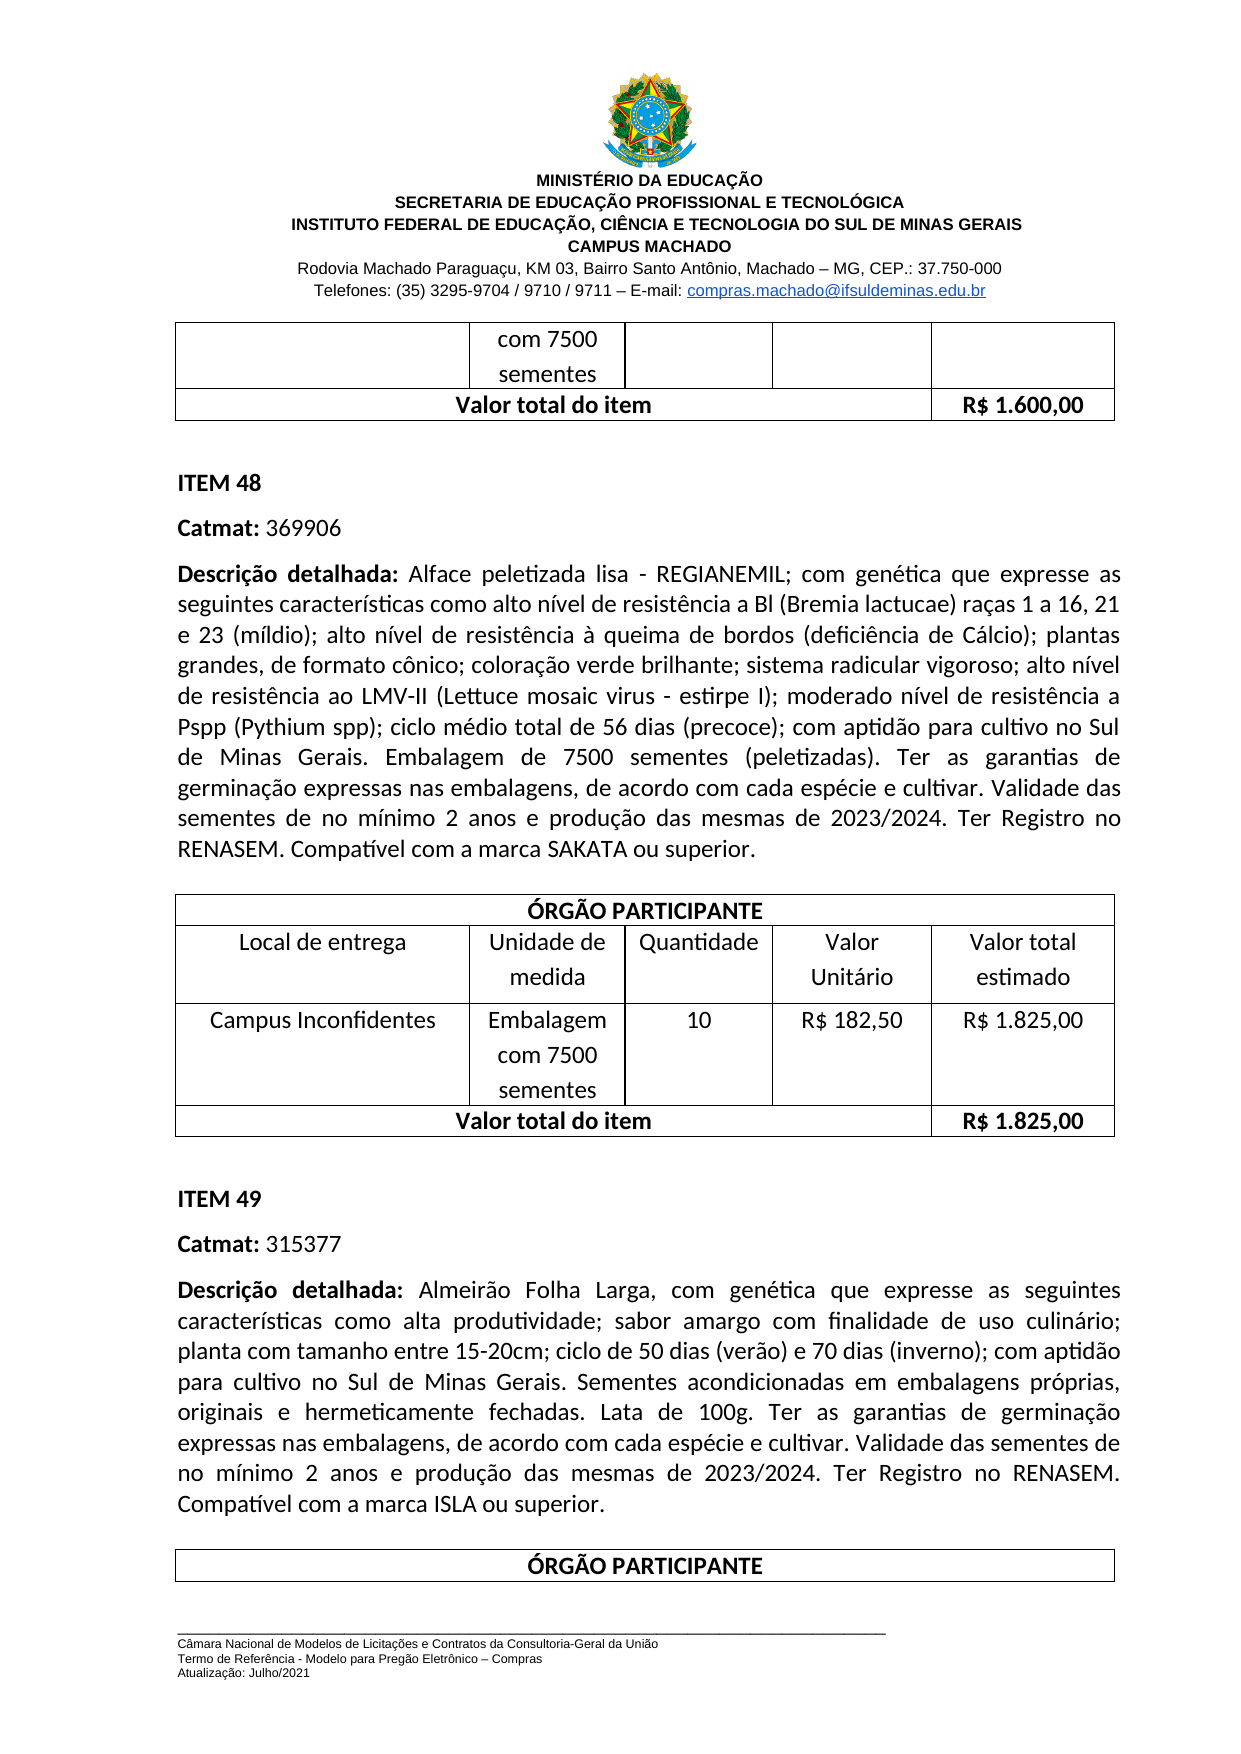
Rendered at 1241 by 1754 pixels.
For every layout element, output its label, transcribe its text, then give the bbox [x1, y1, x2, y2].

table_cell Valor total estimado [932, 926, 1114, 1003]
text Descrição detalhada: Alface peletizada lisa - REGIANEMIL; com genética que expresse as seguintes características como alto nível de resistência a Bl (Bremia lactucae) raças 1 a 16, 21 e 23 (míldio); alto nível de resistência à queima de bordos (deficiência de Cálcio); plantas grandes, de formato cônico; coloração verde brilhante; sistema radicular vigoroso; alto nível de resistência ao LMV-II (Lettuce mosaic virus - estirpe I); moderado nível de resistência a Pspp (Pythium spp); ciclo médio total de 56 dias (precoce); com aptidão para cultivo no Sul de Minas Gerais. Embalagem de 7500 sementes (peletizadas). Ter as garantias de germinação expressas nas embalagens, de acordo com cada espécie e cultivar. Validade das sementes de no mínimo 2 anos e produção das mesmas de 2023/2024. Ter Registro no RENASEM. Compatível com a marca SAKATA ou superior. [177, 558, 1122, 863]
text Catmat: 369906 [177, 512, 1122, 543]
picture [643, 163, 658, 168]
table_cell 10 [626, 1004, 772, 1104]
table_cell Campus Inconfidentes [176, 1004, 469, 1104]
text ITEM 48 [177, 467, 1122, 497]
table_cell R$ 1.825,00 [932, 1106, 1114, 1136]
table_cell R$ 182,50 [773, 1004, 931, 1104]
table_cell Embalagem com 7500 sementes [470, 1004, 624, 1104]
table_cell [626, 323, 772, 388]
table_cell [176, 323, 469, 388]
table_cell Local de entrega [176, 926, 469, 1003]
table_cell Valor total do item [176, 389, 931, 420]
text Descrição detalhada: Almeirão Folha Larga, com genética que expresse as seguintes características como alta produtividade; sabor amargo com finalidade de uso culinário; planta com tamanho entre 15-20cm; ciclo de 50 dias (verão) e 70 dias (inverno); com aptidão para cultivo no Sul de Minas Gerais. Sementes acondicionadas em embalagens próprias, originais e hermeticamente fechadas. Lata de 100g. Ter as garantias de germinação expressas nas embalagens, de acordo com cada espécie e cultivar. Validade das sementes de no mínimo 2 anos e produção das mesmas de 2023/2024. Ter Registro no RENASEM. Compatível com a marca ISLA ou superior. [177, 1274, 1122, 1518]
table_cell Quantidade [626, 926, 772, 1003]
table_cell [932, 323, 1114, 388]
table_cell Unidade de medida [470, 926, 624, 1003]
table_cell Valor total do item [176, 1106, 931, 1136]
table_cell Valor Unitário [773, 926, 931, 1003]
table_cell R$ 1.825,00 [932, 1004, 1114, 1104]
table_header ÓRGÃO PARTICIPANTE [176, 895, 1114, 925]
table_cell R$ 1.600,00 [932, 389, 1114, 420]
table_header ÓRGÃO PARTICIPANTE [176, 1550, 1114, 1581]
picture [603, 73, 697, 168]
table_cell [773, 323, 931, 388]
text ITEM 49 [177, 1183, 1122, 1213]
table_cell com 7500 sementes [470, 323, 624, 388]
text Catmat: 315377 [177, 1228, 1122, 1259]
picture [669, 149, 680, 155]
